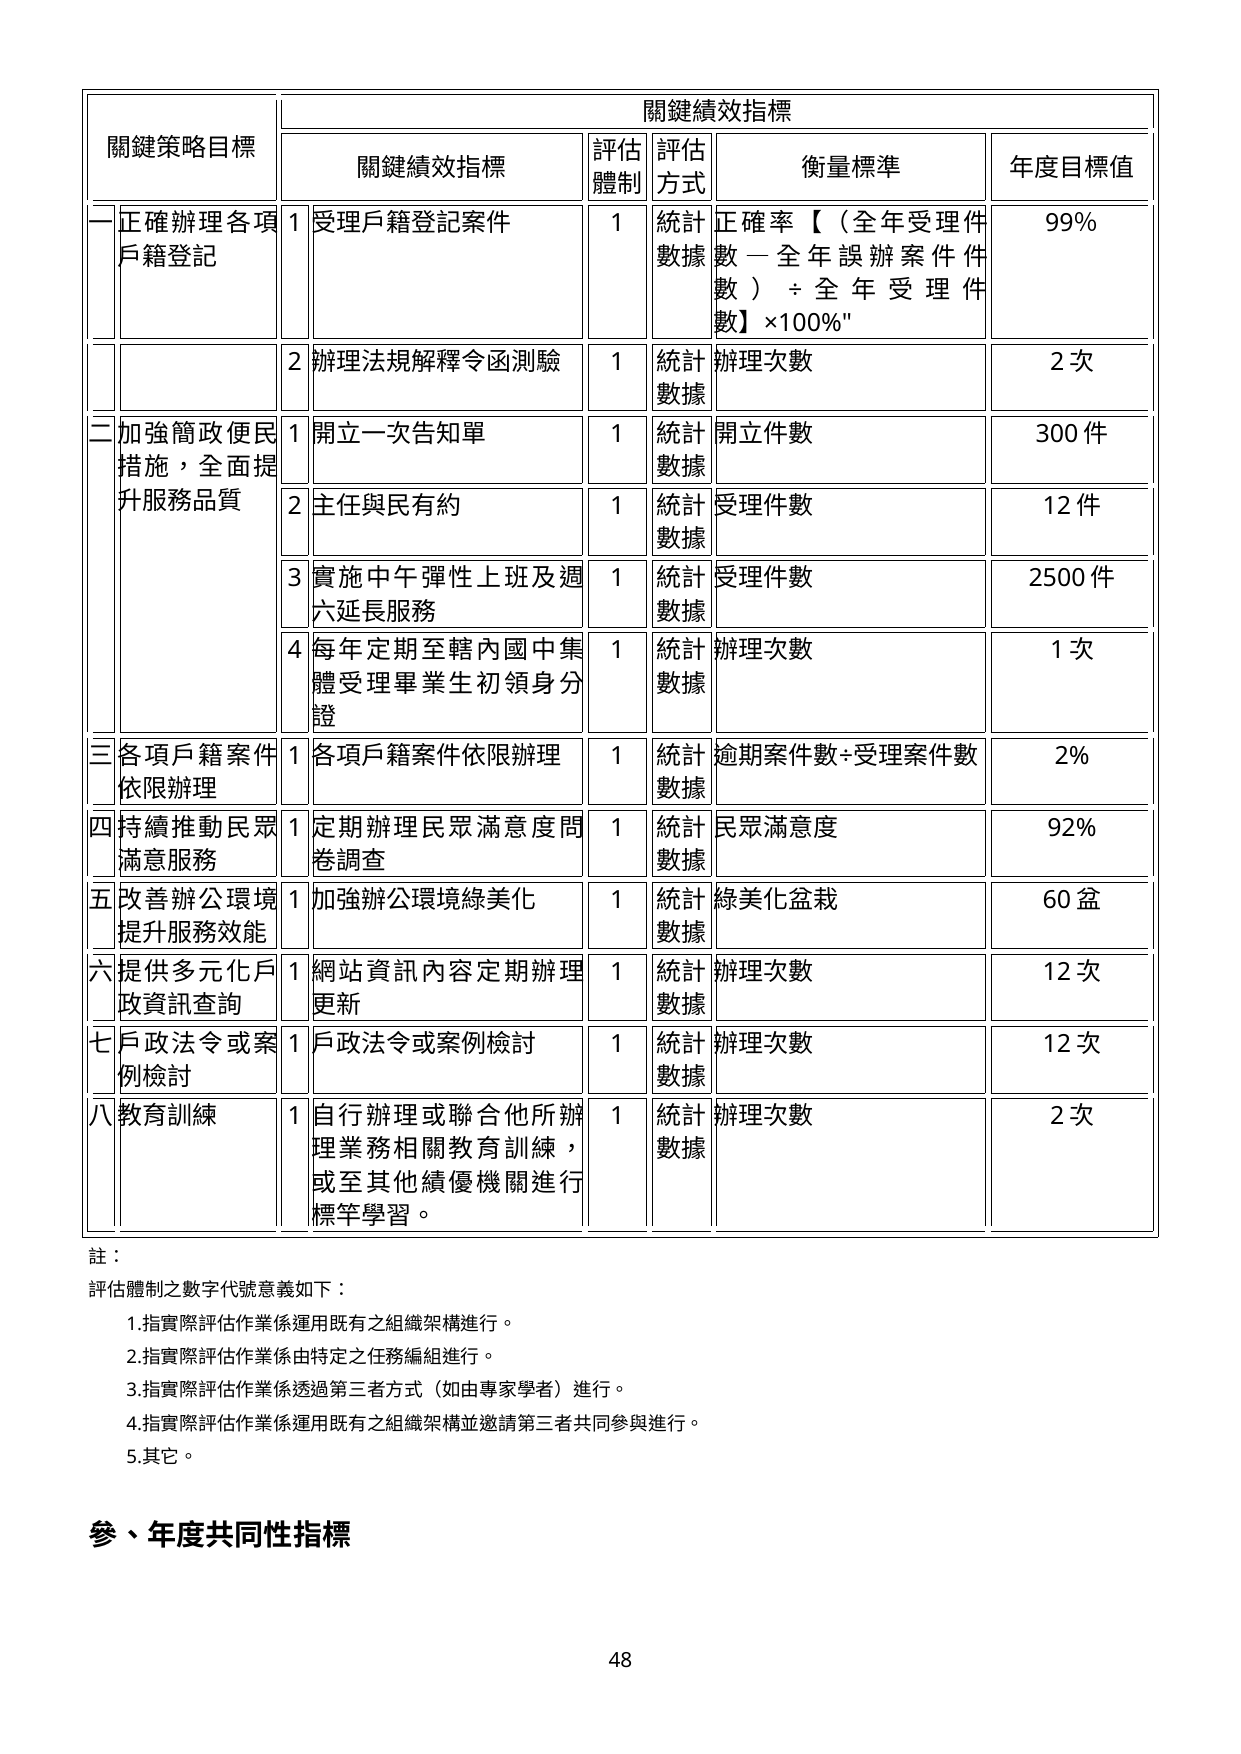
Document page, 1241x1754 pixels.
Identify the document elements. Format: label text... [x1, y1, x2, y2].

table_cell 統計數據 [649, 483, 714, 554]
table_cell 評估 體制 [585, 129, 649, 199]
table_cell 1 [279, 1093, 311, 1231]
table_cell 每年定期至轄內國中集體受理畢業生初領身分證 [311, 627, 585, 732]
table_cell 1 [279, 200, 311, 338]
table_cell 受理件數 [714, 555, 988, 627]
table_cell [121, 345, 276, 410]
table_cell 七 [85, 1020, 117, 1092]
table_cell 12次 [988, 948, 1156, 1020]
table_cell 評估 方式 [649, 129, 714, 199]
table_cell 正確率【（全年受理件數—全年誤辦案件件數）÷全年受理件數】×100%" [714, 200, 988, 338]
table_cell 辦理次數 [714, 1093, 988, 1231]
table_cell 2500件 [988, 555, 1156, 627]
table_cell 一 [85, 200, 117, 338]
table_cell 1 [279, 948, 311, 1020]
table_cell 統計數據 [649, 732, 714, 804]
table_cell 1 [585, 876, 649, 948]
table_cell 12件 [988, 483, 1156, 554]
table_cell 開立件數 [714, 410, 988, 482]
text 4.指實際評估作業係運用既有之組織架構並邀請第三者共同參與進行。 [89, 1403, 1152, 1437]
table_cell 主任與民有約 [311, 483, 585, 554]
table_cell 提供多元化戶政資訊查詢 [117, 948, 278, 1020]
text 1.指實際評估作業係運用既有之組織架構進行。 [89, 1303, 1152, 1337]
text 評估體制之數字代號意義如下： [89, 1270, 1152, 1303]
table_cell 92% [988, 804, 1156, 876]
table_cell 定期辦理民眾滿意度問卷調查 [311, 804, 585, 876]
table_cell 戶政法令或案例檢討 [117, 1020, 278, 1092]
table_cell 2次 [988, 338, 1156, 410]
table_cell 統計數據 [649, 804, 714, 876]
table_cell 三 [85, 732, 117, 804]
table_cell 開立一次告知單 [311, 410, 585, 482]
table_cell 八 [85, 1093, 117, 1231]
text 5.其它。 [89, 1437, 1152, 1470]
text 參、年度共同性指標 [89, 1512, 1152, 1554]
table_cell 1 [585, 410, 649, 482]
table_cell 1 [585, 948, 649, 1020]
table_cell 1 [279, 876, 311, 948]
table_cell 1 [585, 1093, 649, 1231]
table_cell 持續推動民眾滿意服務 [117, 804, 278, 876]
table_cell 1 [585, 200, 649, 338]
text 2.指實際評估作業係由特定之任務編組進行。 [89, 1337, 1152, 1370]
table_cell 統計數據 [649, 1093, 714, 1231]
table_cell 1 [585, 804, 649, 876]
table_cell 99％ [988, 200, 1156, 338]
table_cell 1 [585, 483, 649, 554]
table_cell 受理戶籍登記案件 [311, 200, 585, 338]
table_cell 衡量標準 [714, 129, 988, 199]
table_cell 年度目標值 [988, 128, 1156, 199]
table_cell [85, 338, 117, 410]
table_cell 教育訓練 [117, 1093, 278, 1231]
table_cell 1次 [988, 627, 1156, 732]
table_cell 1 [585, 732, 649, 804]
table_cell 1 [279, 732, 311, 804]
table_cell 各項戶籍案件依限辦理 [311, 732, 585, 804]
table_cell 統計數據 [649, 338, 714, 410]
table_cell 1 [279, 1020, 311, 1092]
table_cell 六 [85, 948, 117, 1020]
table_cell 1 [279, 410, 311, 482]
table_cell 受理件數 [714, 483, 988, 554]
table_cell 正確辦理各項戶籍登記 [117, 200, 278, 338]
table_cell 自行辦理或聯合他所辦理業務相關教育訓練，或至其他績優機關進行標竿學習。 [311, 1093, 585, 1231]
table_cell 改善辦公環境提升服務效能 [117, 876, 278, 948]
table_cell 統計數據 [649, 948, 714, 1020]
table_cell 統計數據 [649, 555, 714, 627]
table_cell 2次 [988, 1093, 1156, 1231]
table_header 關鍵策略目標 [85, 90, 278, 199]
text 3.指實際評估作業係透過第三者方式（如由專家學者）進行。 [89, 1370, 1152, 1403]
table_cell 辦理次數 [714, 1020, 988, 1092]
table_cell 加強辦公環境綠美化 [311, 876, 585, 948]
table_cell 辦理次數 [714, 948, 988, 1020]
table_cell 統計數據 [649, 627, 714, 732]
table_cell 2 [279, 338, 311, 410]
table_cell 1 [585, 555, 649, 627]
table_cell 各項戶籍案件依限辦理 [117, 732, 278, 804]
table_cell 3 [279, 555, 311, 627]
table_cell 4 [279, 627, 311, 732]
table_cell 統計數據 [649, 410, 714, 482]
table_cell 2 [279, 483, 311, 554]
table_cell 1 [585, 627, 649, 732]
table_cell 辦理次數 [714, 627, 988, 732]
table_cell 統計數據 [649, 1020, 714, 1092]
table_cell 辦理次數 [714, 338, 988, 410]
table_cell 綠美化盆栽 [714, 876, 988, 948]
table_cell 1 [585, 1020, 649, 1092]
table_cell 2% [988, 732, 1156, 804]
table_cell 辦理法規解釋令函測驗 [311, 338, 585, 410]
table_cell 實施中午彈性上班及週六延長服務 [311, 555, 585, 627]
table_cell 戶政法令或案例檢討 [311, 1020, 585, 1092]
text 註： [89, 1238, 1152, 1270]
table_cell 逾期案件數÷受理案件數 [714, 732, 988, 804]
table_header 關鍵績效指標 [279, 90, 1156, 127]
table_cell 統計數據 [649, 876, 714, 948]
table_cell 1 [585, 338, 649, 410]
table_cell 1 [279, 804, 311, 876]
table_cell 關鍵績效指標 [279, 128, 585, 199]
table_cell [117, 338, 278, 410]
table_cell 12次 [988, 1020, 1156, 1092]
table_cell 加強簡政便民措施，全面提升服務品質 [117, 410, 278, 732]
table_cell 二 [85, 410, 117, 732]
table_cell 民眾滿意度 [714, 804, 988, 876]
table_cell 60盆 [988, 876, 1156, 948]
table_cell 四 [85, 804, 117, 876]
table_cell 統計數據 [649, 200, 714, 338]
table_cell 五 [85, 876, 117, 948]
table_cell 300件 [988, 410, 1156, 482]
table_cell 網站資訊內容定期辦理更新 [311, 948, 585, 1020]
